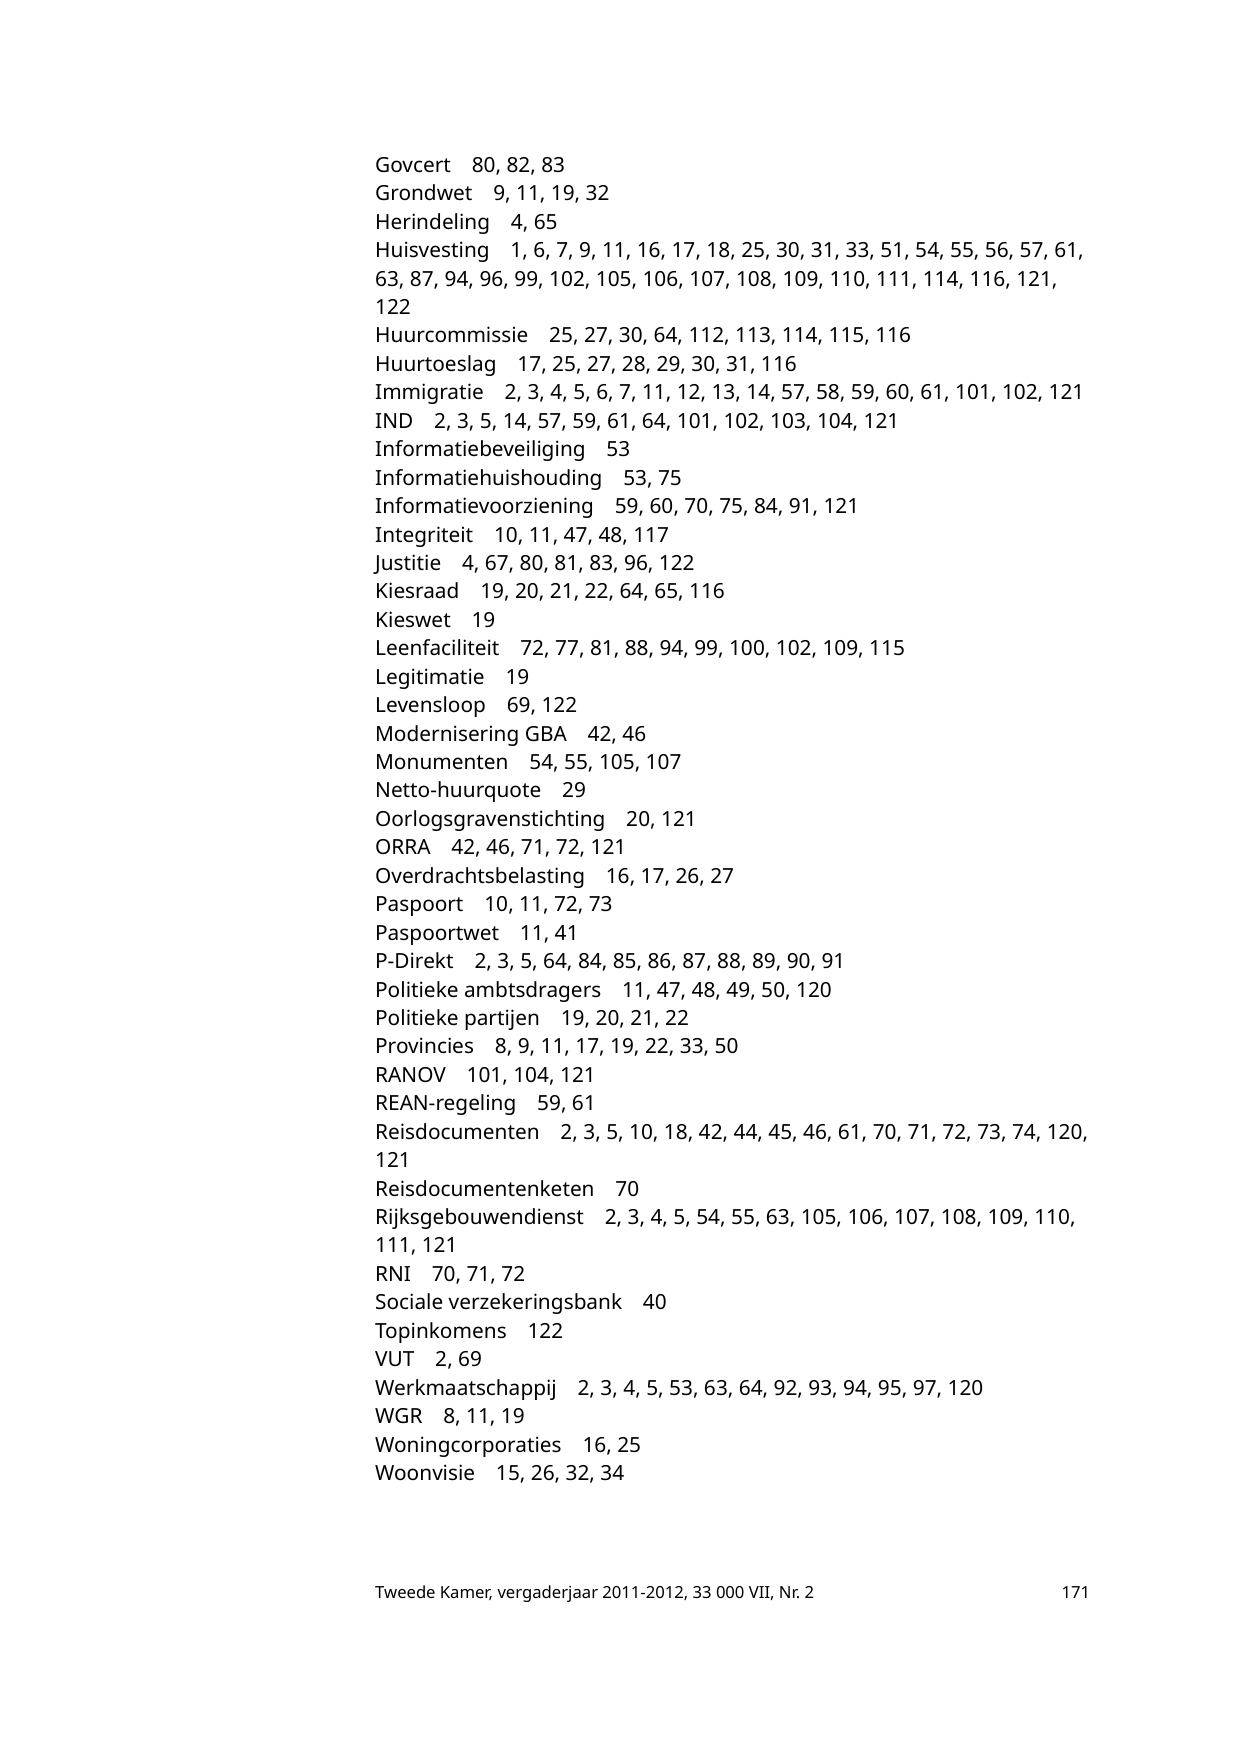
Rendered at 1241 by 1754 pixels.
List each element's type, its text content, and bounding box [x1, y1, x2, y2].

text Grondwet 9, 11, 19, 32 [375, 178, 1090, 207]
text VUT 2, 69 [375, 1344, 1090, 1373]
text Woningcorporaties 16, 25 [375, 1430, 1090, 1458]
text REAN-regeling 59, 61 [375, 1088, 1090, 1117]
text Integriteit 10, 11, 47, 48, 117 [375, 520, 1090, 548]
text Provincies 8, 9, 11, 17, 19, 22, 33, 50 [375, 1032, 1090, 1060]
text Levensloop 69, 122 [375, 690, 1090, 719]
text Justitie 4, 67, 80, 81, 83, 96, 122 [375, 548, 1090, 577]
text RNI 70, 71, 72 [375, 1259, 1090, 1287]
text Kieswet 19 [375, 605, 1090, 633]
text Huisvesting 1, 6, 7, 9, 11, 16, 17, 18, 25, 30, 31, 33, 51, 54, 55, 56, 57, 61, 63, 87, 94, 96, 99, 102, 105, 106, 107, 108, 109, 110, 111, 114, 116, 121, 122 [375, 235, 1090, 321]
text Sociale verzekeringsbank 40 [375, 1287, 1090, 1316]
text RANOV 101, 104, 121 [375, 1060, 1090, 1088]
text ORRA 42, 46, 71, 72, 121 [375, 832, 1090, 861]
text Govcert 80, 82, 83 [375, 150, 1090, 178]
text Paspoortwet 11, 41 [375, 918, 1090, 946]
text Woonvisie 15, 26, 32, 34 [375, 1458, 1090, 1487]
text WGR 8, 11, 19 [375, 1401, 1090, 1430]
text Werkmaatschappij 2, 3, 4, 5, 53, 63, 64, 92, 93, 94, 95, 97, 120 [375, 1373, 1090, 1401]
text Monumenten 54, 55, 105, 107 [375, 747, 1090, 776]
text Kiesraad 19, 20, 21, 22, 64, 65, 116 [375, 577, 1090, 605]
text Huurcommissie 25, 27, 30, 64, 112, 113, 114, 115, 116 [375, 321, 1090, 349]
text Informatiebeveiliging 53 [375, 434, 1090, 463]
text Modernisering GBA 42, 46 [375, 719, 1090, 747]
text Herindeling 4, 65 [375, 207, 1090, 235]
text Reisdocumenten 2, 3, 5, 10, 18, 42, 44, 45, 46, 61, 70, 71, 72, 73, 74, 120, 121 [375, 1117, 1090, 1174]
text IND 2, 3, 5, 14, 57, 59, 61, 64, 101, 102, 103, 104, 121 [375, 406, 1090, 434]
text Huurtoeslag 17, 25, 27, 28, 29, 30, 31, 116 [375, 349, 1090, 377]
text Overdrachtsbelasting 16, 17, 26, 27 [375, 861, 1090, 889]
text Reisdocumentenketen 70 [375, 1174, 1090, 1202]
text Politieke partijen 19, 20, 21, 22 [375, 1003, 1090, 1032]
text Immigratie 2, 3, 4, 5, 6, 7, 11, 12, 13, 14, 57, 58, 59, 60, 61, 101, 102, 121 [375, 377, 1090, 406]
text Oorlogsgravenstichting 20, 121 [375, 804, 1090, 832]
text Politieke ambtsdragers 11, 47, 48, 49, 50, 120 [375, 975, 1090, 1003]
text Topinkomens 122 [375, 1316, 1090, 1344]
text Informatiehuishouding 53, 75 [375, 463, 1090, 491]
text P-Direkt 2, 3, 5, 64, 84, 85, 86, 87, 88, 89, 90, 91 [375, 946, 1090, 975]
text Leenfaciliteit 72, 77, 81, 88, 94, 99, 100, 102, 109, 115 [375, 633, 1090, 662]
text Paspoort 10, 11, 72, 73 [375, 889, 1090, 918]
text Netto-huurquote 29 [375, 776, 1090, 804]
text Rijksgebouwendienst 2, 3, 4, 5, 54, 55, 63, 105, 106, 107, 108, 109, 110, 111, 121 [375, 1202, 1090, 1259]
text Informatievoorziening 59, 60, 70, 75, 84, 91, 121 [375, 491, 1090, 520]
text Legitimatie 19 [375, 662, 1090, 690]
